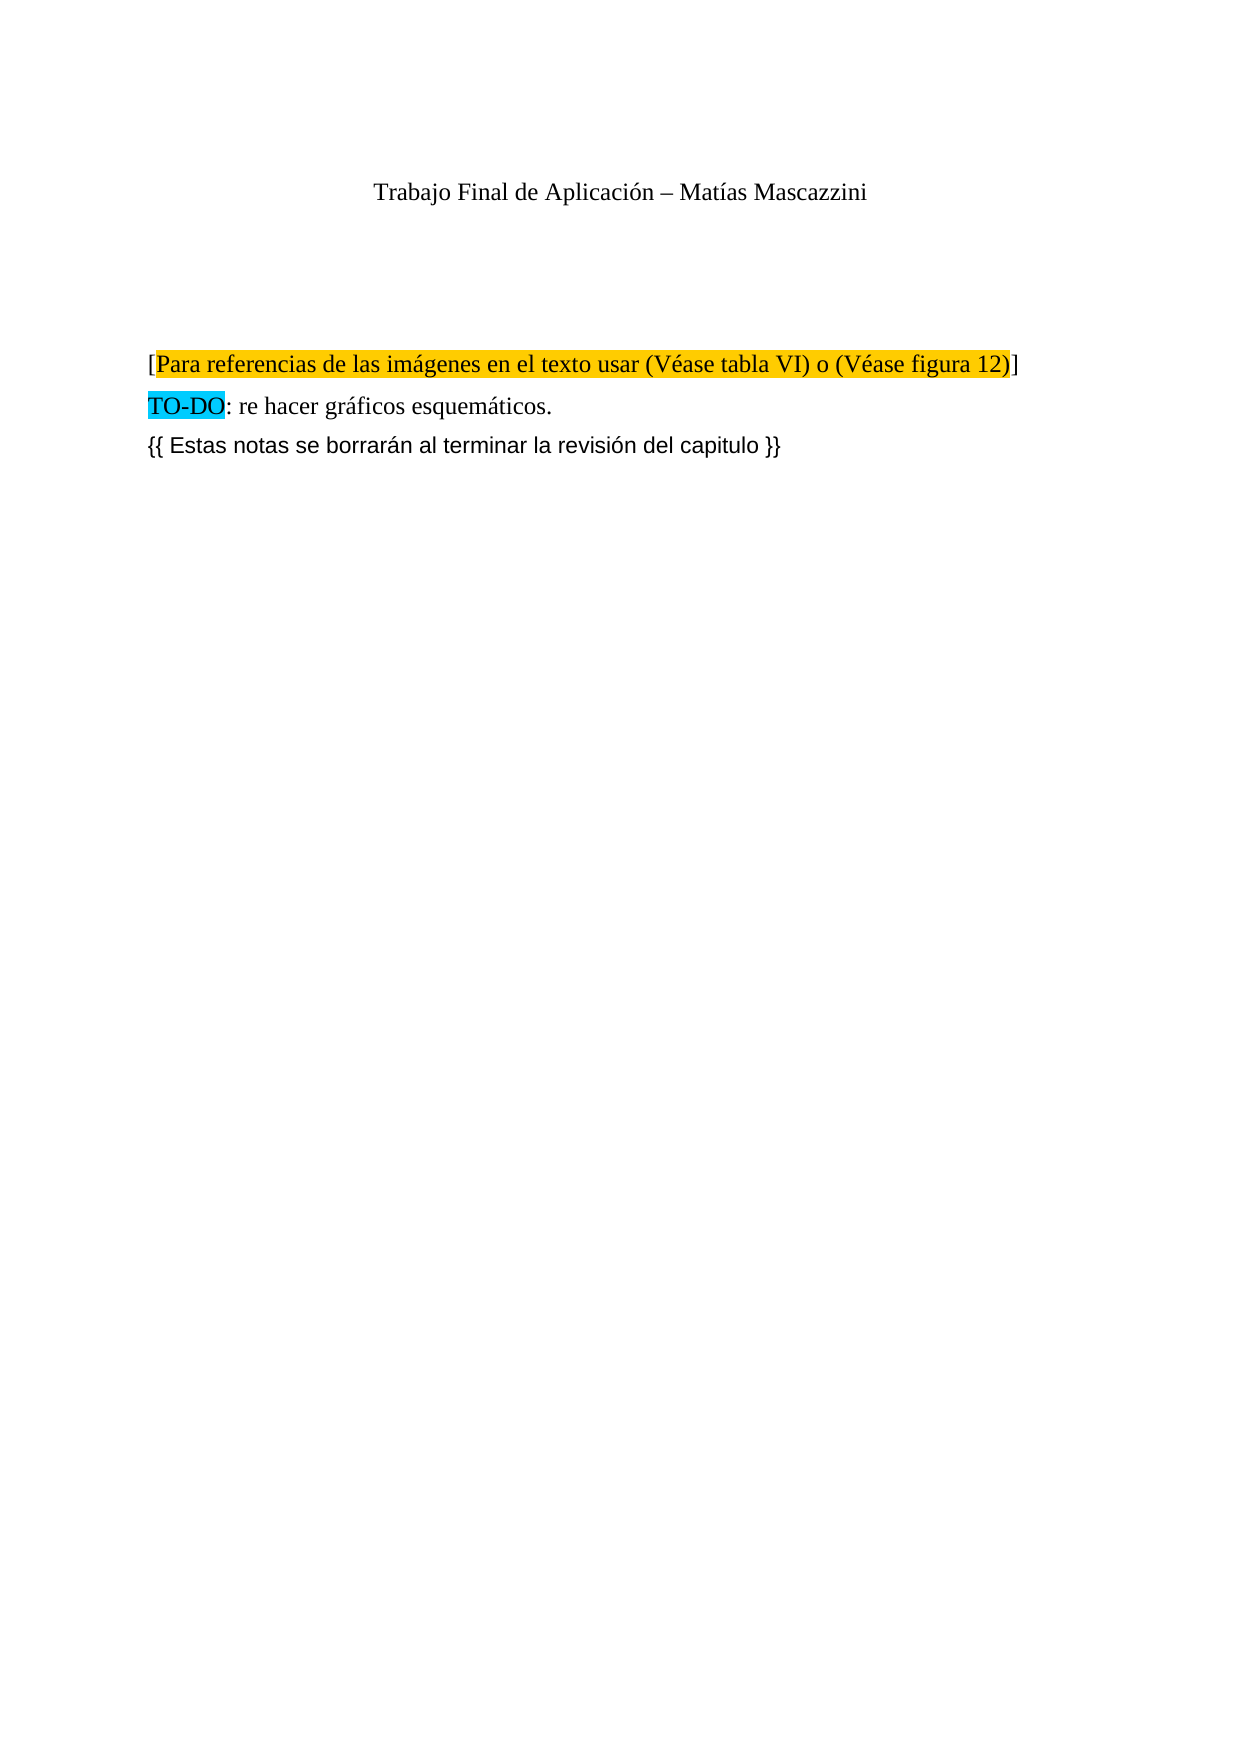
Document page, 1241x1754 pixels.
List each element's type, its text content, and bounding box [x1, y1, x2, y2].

text [Para referencias de las imágenes en el texto usar (Véase tabla VI) o (Véase figura 12)] [148, 349, 1093, 378]
text {{ Estas notas se borrarán al terminar la revisión del capitulo }} [148, 432, 1093, 458]
text TO-DO: re hacer gráficos esquemáticos. [148, 391, 1093, 419]
